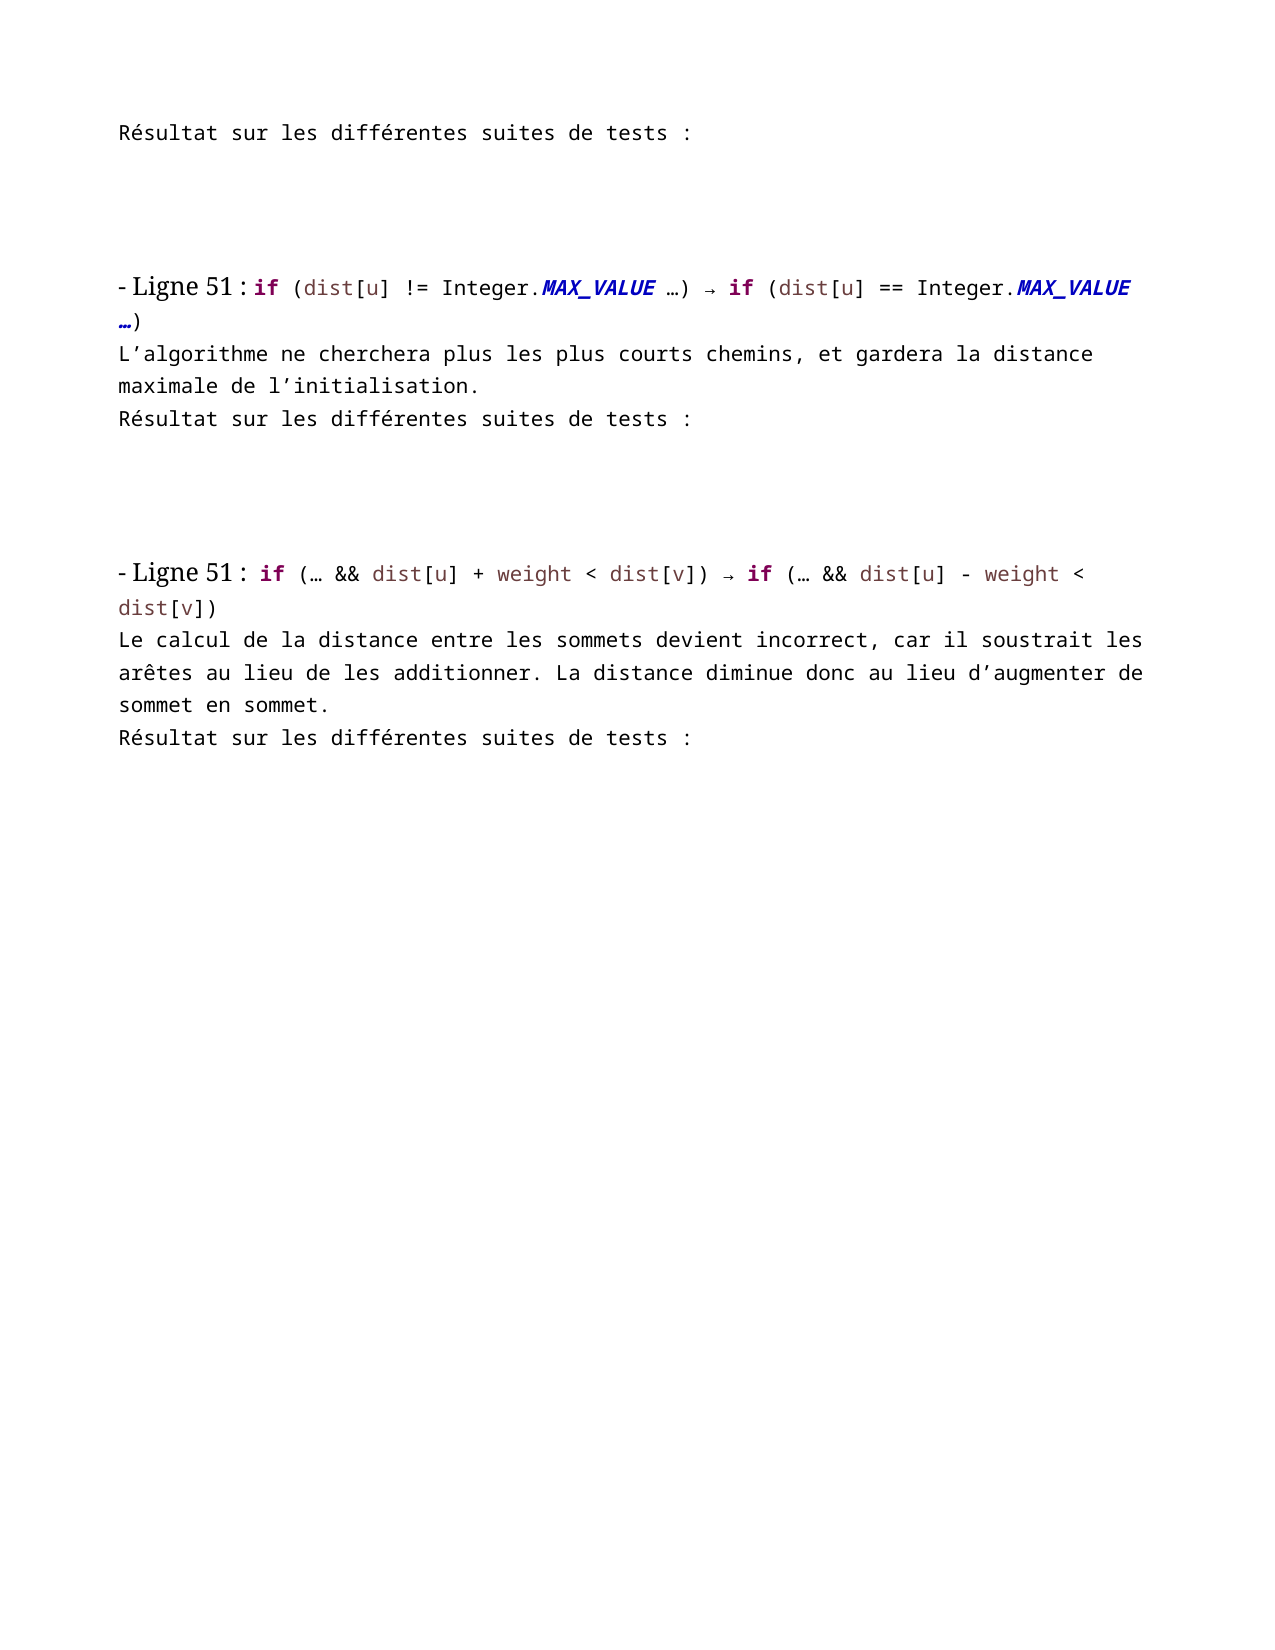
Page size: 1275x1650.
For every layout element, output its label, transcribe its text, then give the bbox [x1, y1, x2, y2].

text Le calcul de la distance entre les sommets devient incorrect, car il soustrait les arêtes au lieu de les additionner. La distance diminue donc au lieu d’augmenter de sommet en sommet. [118, 625, 1157, 719]
text Résultat sur les différentes suites de tests : [118, 723, 1157, 751]
text Résultat sur les différentes suites de tests : [118, 404, 1157, 433]
text Résultat sur les différentes suites de tests : [118, 118, 1157, 147]
text - Ligne 51 : if (dist[u] != Integer.MAX_VALUE …) → if (dist[u] == Integer.MAX_VALUE …) [118, 268, 1157, 335]
text - Ligne 51 : if (… && dist[u] + weight < dist[v]) → if (… && dist[u] - weight < dist[v]) [118, 554, 1157, 621]
text L’algorithme ne cherchera plus les plus courts chemins, et gardera la distance maximale de l’initialisation. [118, 339, 1157, 400]
